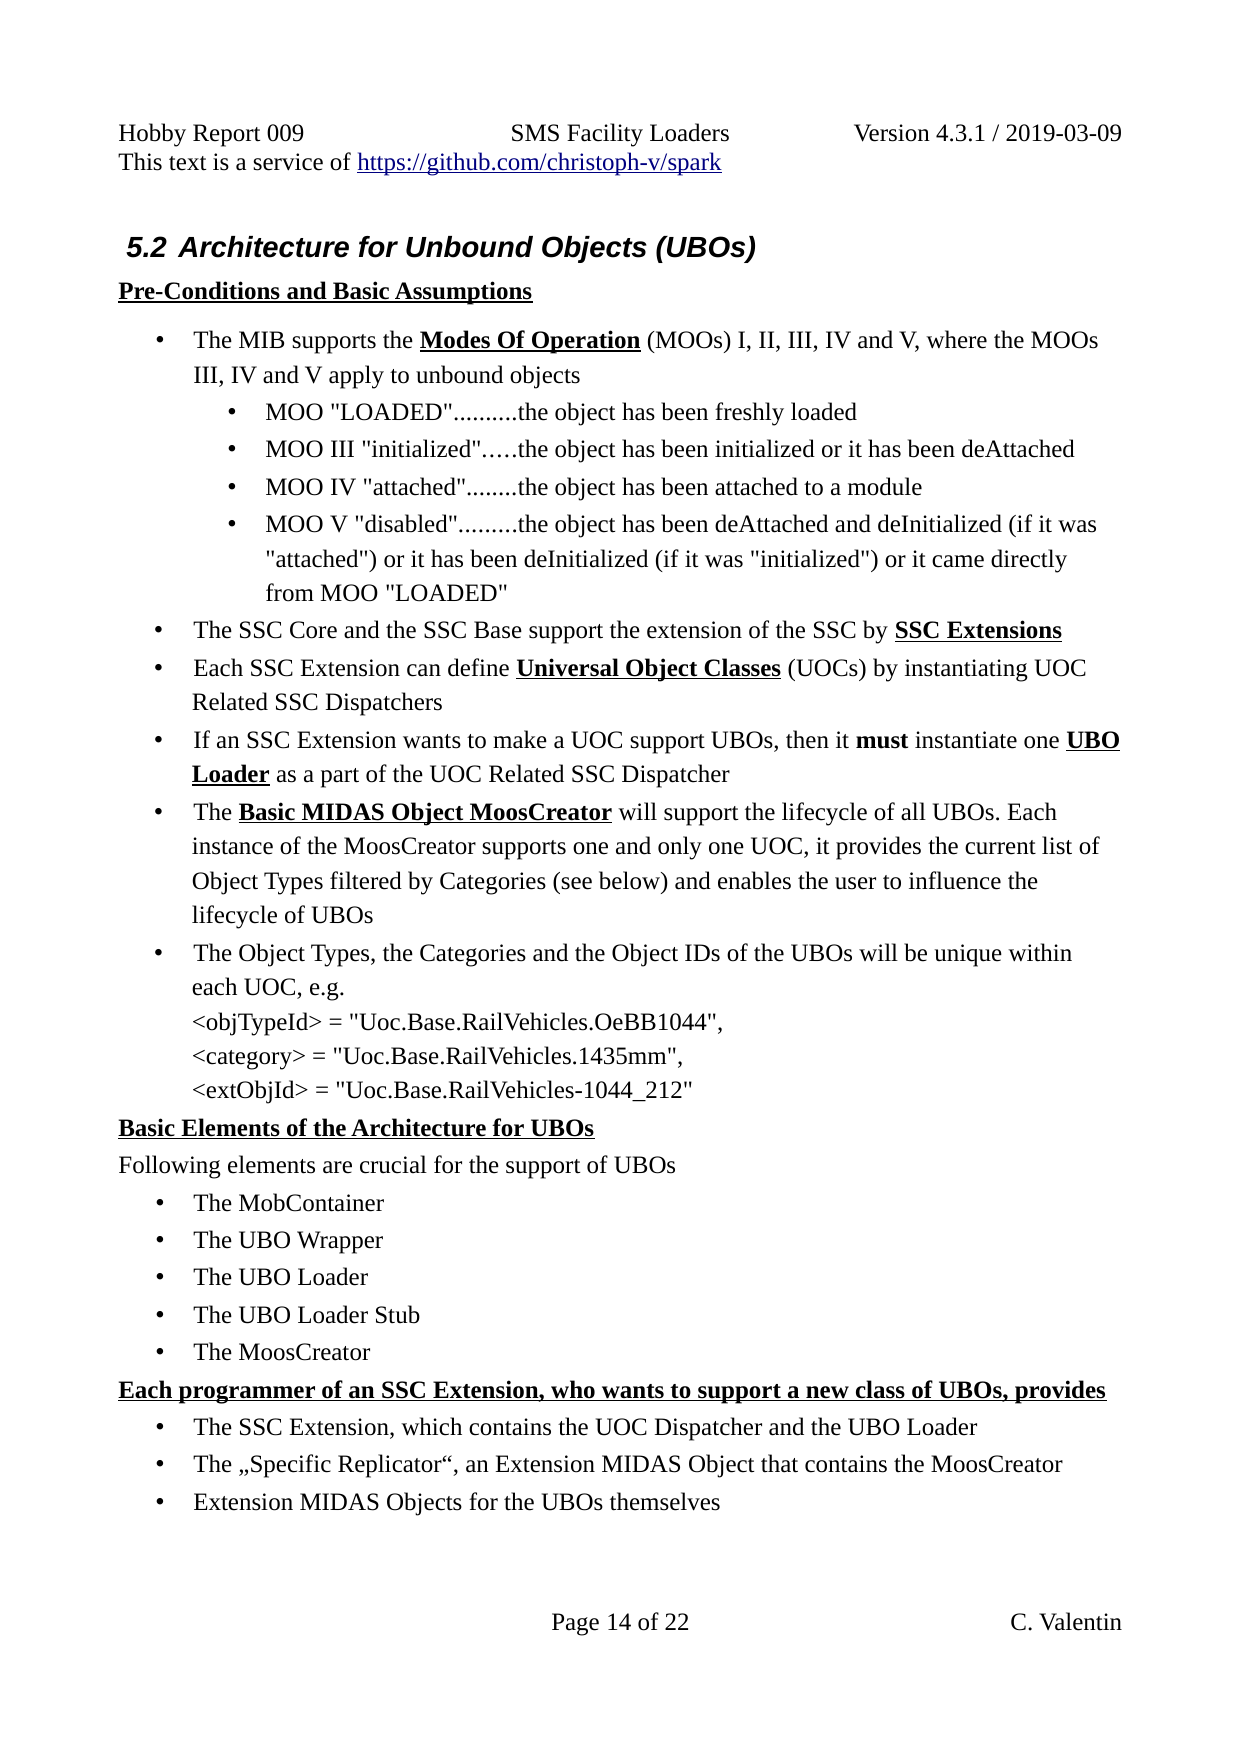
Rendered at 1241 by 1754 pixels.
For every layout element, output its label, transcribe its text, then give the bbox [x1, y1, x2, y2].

list MOO IV "attached" the object has been attached to a module [228, 472, 1122, 501]
text Each programmer of an SSC Extension, who wants to support a new class of UBOs, provides [118, 1375, 1122, 1403]
list The MIB supports the Modes Of Operation (MOOs) I, II, III, IV and V, where the MOOs III, IV and V apply to unbound objects [156, 325, 1122, 388]
list The Basic MIDAS Object MoosCreator will support the lifecycle of all UBOs. Each instance of the MoosCreator supports one and only one UOC, it provides the current list of Object Types filtered by Categories (see below) and enables the user to influence the lifecycle of UBOs [154, 797, 1122, 929]
list MOO "LOADED" the object has been freshly loaded [228, 397, 1122, 426]
list MOO V "disabled" the object has been deAttached and deInitialized (if it was "attached") or it has been deInitialized (if it was "initialized") or it came directly from MOO "LOADED" [228, 509, 1122, 607]
list The SSC Core and the SSC Base support the extension of the SSC by SSC Extensions [154, 616, 1122, 644]
list MOO III "initialized" the object has been initialized or it has been deAttached [228, 434, 1122, 463]
list Basic Elements of the Architecture for UBOs [118, 1113, 1122, 1142]
list The „Specific Replicator“, an Extension MIDAS Object that contains the MoosCreator [156, 1449, 1122, 1478]
list Extension MIDAS Objects for the UBOs themselves [156, 1487, 1122, 1516]
list Each SSC Extension can define Universal Object Classes (UOCs) by instantiating UOC Related SSC Dispatchers [154, 653, 1122, 716]
list The Object Types, the Categories and the Object IDs of the UBOs will be unique within each UOC, e.g. <objTypeId> = "Uoc.Base.RailVehicles.OeBB1044", <category> = "Uoc.Base.RailVehicles.1435mm", <extObjId> = "Uoc.Base.RailVehicles-1044_212" [154, 938, 1122, 1104]
list If an SSC Extension wants to make a UOC support UBOs, then it must instantiate one UBO Loader as a part of the UOC Related SSC Dispatcher [154, 725, 1122, 788]
list The MoosCreator [156, 1337, 1122, 1366]
list The MobContainer [156, 1188, 1122, 1216]
text Following elements are crucial for the support of UBOs [118, 1150, 1122, 1179]
subtitle Architecture for Unbound Objects (UBOs) [118, 230, 1122, 264]
list The UBO Loader Stub [156, 1300, 1122, 1329]
list The SSC Extension, which contains the UOC Dispatcher and the UBO Loader [156, 1412, 1122, 1441]
text Pre-Conditions and Basic Assumptions [118, 276, 1122, 305]
list The UBO Loader [156, 1262, 1122, 1291]
list The UBO Wrapper [156, 1225, 1122, 1254]
